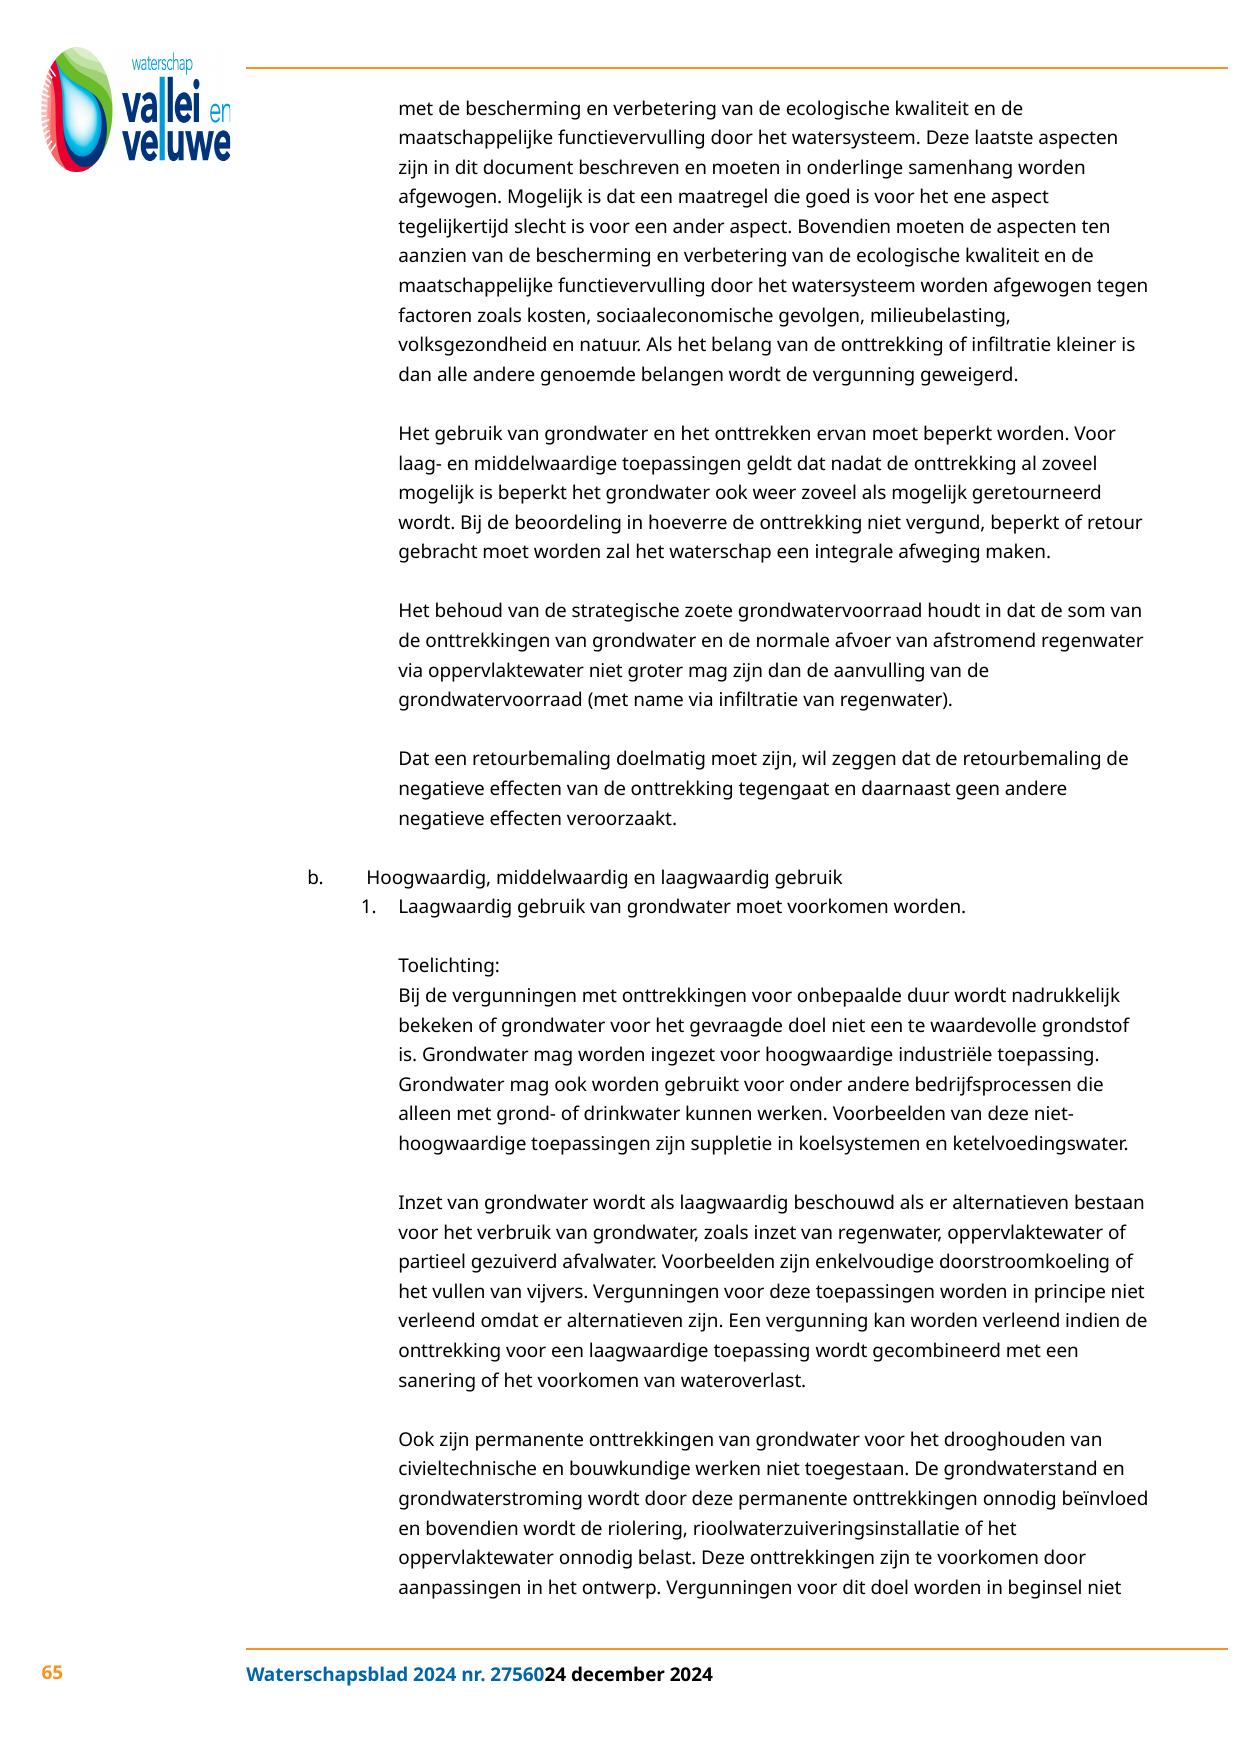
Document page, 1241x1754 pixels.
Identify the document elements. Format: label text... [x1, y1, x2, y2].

list Toelichting: [361, 953, 1152, 978]
list Ook zijn permanente onttrekkingen van grondwater voor het drooghouden van civieltechnische en bouwkundige werken niet toegestaan. De grondwaterstand en grondwaterstroming wordt door deze permanente onttrekkingen onnodig beïnvloed en bovendien wordt de riolering, rioolwaterzuiveringsinstallatie of het oppervlaktewater onnodig belast. Deze onttrekkingen zijn te voorkomen door aanpassingen in het ontwerp. Vergunningen voor dit doel worden in beginsel niet [361, 1426, 1152, 1600]
list Laagwaardig gebruik van grondwater moet voorkomen worden. [361, 893, 1152, 919]
list Hoogwaardig, middelwaardig en laagwaardig gebruik [307, 864, 1152, 890]
list Bij de vergunningen met onttrekkingen voor onbepaalde duur wordt nadrukkelijk bekeken of grondwater voor het gevraagde doel niet een te waardevolle grondstof is. Grondwater mag worden ingezet voor hoogwaardige industriële toepassing. Grondwater mag ook worden gebruikt voor onder andere bedrijfsprocessen die alleen met grond- of drinkwater kunnen werken. Voorbeelden van deze niet-hoogwaardige toepassingen zijn suppletie in koelsystemen en ketelvoedingswater. [361, 982, 1152, 1156]
list met de bescherming en verbetering van de ecologische kwaliteit en de maatschappelijke functievervulling door het watersysteem. Deze laatste aspecten zijn in dit document beschreven en moeten in onderlinge samenhang worden afgewogen. Mogelijk is dat een maatregel die goed is voor het ene aspect tegelijkertijd slecht is voor een ander aspect. Bovendien moeten de aspecten ten aanzien van de bescherming en verbetering van de ecologische kwaliteit en de maatschappelijke functievervulling door het watersysteem worden afgewogen tegen factoren zoals kosten, sociaaleconomische gevolgen, milieubelasting, volksgezondheid en natuur. Als het belang van de onttrekking of infiltratie kleiner is dan alle andere genoemde belangen wordt de vergunning geweigerd. [361, 95, 1152, 387]
list Het behoud van de strategische zoete grondwatervoorraad houdt in dat de som van de onttrekkingen van grondwater en de normale afvoer van afstromend regenwater via oppervlaktewater niet groter mag zijn dan de aanvulling van de grondwatervoorraad (met name via infiltratie van regenwater). [361, 598, 1152, 712]
picture [41, 47, 231, 172]
list Dat een retourbemaling doelmatig moet zijn, wil zeggen dat de retourbemaling de negatieve effecten van de onttrekking tegengaat en daarnaast geen andere negatieve effecten veroorzaakt. [361, 746, 1152, 831]
list Inzet van grondwater wordt als laagwaardig beschouwd als er alternatieven bestaan voor het verbruik van grondwater, zoals inzet van regenwater, oppervlaktewater of partieel gezuiverd afvalwater. Voorbeelden zijn enkelvoudige doorstroomkoeling of het vullen van vijvers. Vergunningen voor deze toepassingen worden in principe niet verleend omdat er alternatieven zijn. Een vergunning kan worden verleend indien de onttrekking voor een laagwaardige toepassing wordt gecombineerd met een sanering of het voorkomen van wateroverlast. [361, 1189, 1152, 1393]
list Het gebruik van grondwater en het onttrekken ervan moet beperkt worden. Voor laag- en middelwaardige toepassingen geldt dat nadat de onttrekking al zoveel mogelijk is beperkt het grondwater ook weer zoveel als mogelijk geretourneerd wordt. Bij de beoordeling in hoeverre de onttrekking niet vergund, beperkt of retour gebracht moet worden zal het waterschap een integrale afweging maken. [361, 420, 1152, 564]
